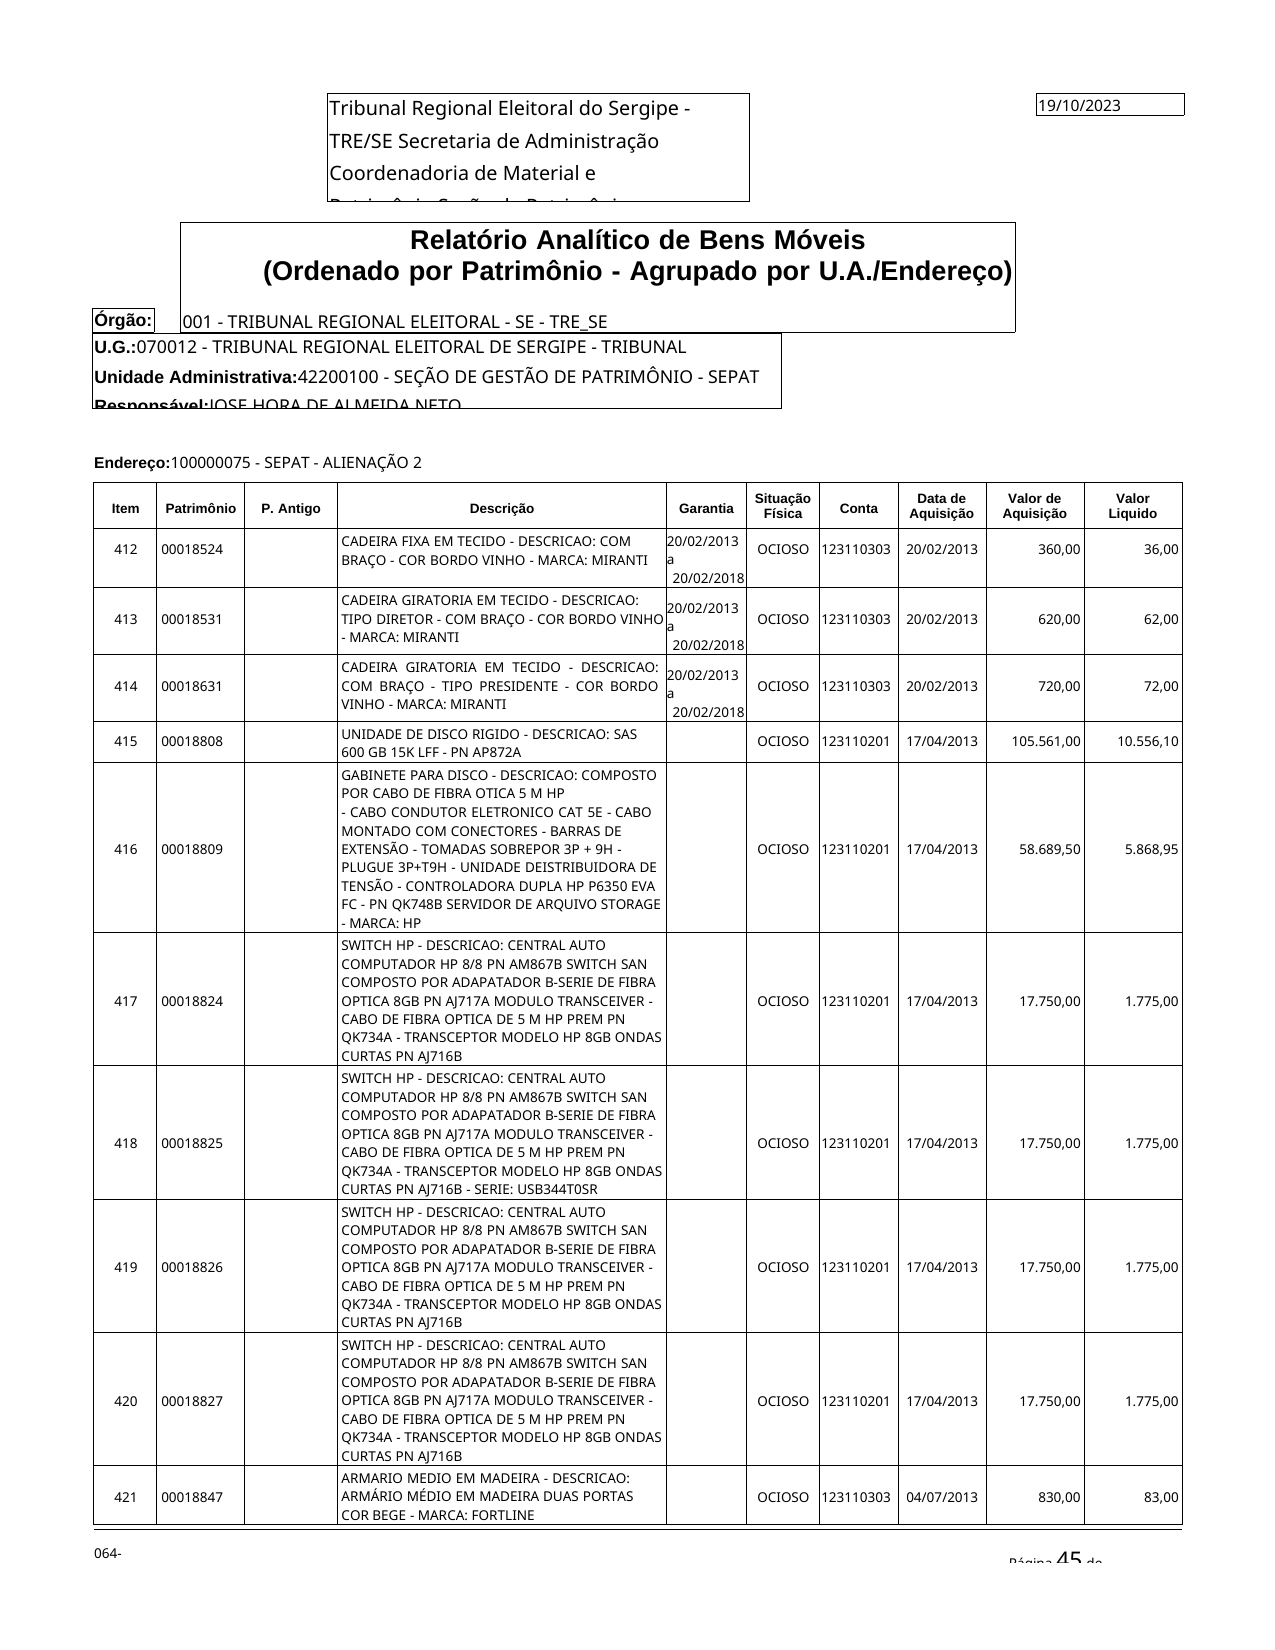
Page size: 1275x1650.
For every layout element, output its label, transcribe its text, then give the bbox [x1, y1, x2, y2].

table_cell 417 [94, 933, 156, 1065]
table_cell [245, 933, 337, 1065]
table_header Conta [820, 483, 898, 528]
table_header Garantia [667, 483, 746, 528]
table_header Data de Aquisição [899, 483, 986, 528]
table_header Valor de Aquisição [987, 483, 1084, 528]
table_cell [245, 722, 337, 762]
table_cell 17/04/2013 [899, 722, 986, 762]
table_header Patrimônio [157, 483, 244, 528]
table_cell 123110303 [820, 1466, 898, 1524]
table_cell [245, 1333, 337, 1465]
table_cell 00018826 [157, 1200, 244, 1332]
table_cell SWITCH HP - DESCRICAO: CENTRAL AUTO COMPUTADOR HP 8/8 PN AM867B SWITCH SAN COMPOSTO POR ADAPATADOR B-SERIE DE FIBRA OPTICA 8GB PN AJ717A MODULO TRANSCEIVER - CABO DE FIBRA OPTICA DE 5 M HP PREM PN QK734A - TRANSCEPTOR MODELO HP 8GB ONDAS CURTAS PN AJ716B [338, 933, 666, 1065]
table_cell 20/02/2013 a 20/02/2018 [667, 588, 746, 654]
table_cell SWITCH HP - DESCRICAO: CENTRAL AUTO COMPUTADOR HP 8/8 PN AM867B SWITCH SAN COMPOSTO POR ADAPATADOR B-SERIE DE FIBRA OPTICA 8GB PN AJ717A MODULO TRANSCEIVER - CABO DE FIBRA OPTICA DE 5 M HP PREM PN QK734A - TRANSCEPTOR MODELO HP 8GB ONDAS CURTAS PN AJ716B - SERIE: USB344T0SR [338, 1066, 666, 1198]
table_cell 17/04/2013 [899, 1066, 986, 1198]
table_cell 17.750,00 [987, 1066, 1084, 1198]
table_cell 10.556,10 [1085, 722, 1182, 762]
table_cell OCIOSO [747, 655, 819, 721]
table_header Descrição [338, 483, 666, 528]
table_cell GABINETE PARA DISCO - DESCRICAO: COMPOSTO POR CABO DE FIBRA OTICA 5 M HP - CABO CONDUTOR ELETRONICO CAT 5E - CABO MONTADO COM CONECTORES - BARRAS DE EXTENSÃO - TOMADAS SOBREPOR 3P + 9H - PLUGUE 3P+T9H - UNIDADE DEISTRIBUIDORA DE TENSÃO - CONTROLADORA DUPLA HP P6350 EVA FC - PN QK748B SERVIDOR DE ARQUIVO STORAGE - MARCA: HP [338, 763, 666, 932]
table_cell OCIOSO [747, 588, 819, 654]
table_cell 04/07/2013 [899, 1466, 986, 1524]
table_cell 620,00 [987, 588, 1084, 654]
table_cell 20/02/2013 [899, 655, 986, 721]
table_cell 415 [94, 722, 156, 762]
table_cell 58.689,50 [987, 763, 1084, 932]
table_cell 1.775,00 [1085, 1066, 1182, 1198]
table_cell OCIOSO [747, 529, 819, 587]
table_cell [667, 1066, 746, 1198]
table_cell [667, 1466, 746, 1524]
table_cell OCIOSO [747, 1066, 819, 1198]
table_cell [667, 763, 746, 932]
table_cell 17/04/2013 [899, 933, 986, 1065]
table_cell OCIOSO [747, 722, 819, 762]
table_cell 17/04/2013 [899, 1333, 986, 1465]
table_cell 123110201 [820, 933, 898, 1065]
table_cell SWITCH HP - DESCRICAO: CENTRAL AUTO COMPUTADOR HP 8/8 PN AM867B SWITCH SAN COMPOSTO POR ADAPATADOR B-SERIE DE FIBRA OPTICA 8GB PN AJ717A MODULO TRANSCEIVER - CABO DE FIBRA OPTICA DE 5 M HP PREM PN QK734A - TRANSCEPTOR MODELO HP 8GB ONDAS CURTAS PN AJ716B [338, 1333, 666, 1465]
table_cell OCIOSO [747, 1333, 819, 1465]
table_cell 123110201 [820, 763, 898, 932]
table_cell 420 [94, 1333, 156, 1465]
table_cell 416 [94, 763, 156, 932]
table_cell [667, 722, 746, 762]
text Endereço:100000075 - SEPAT - ALIENAÇÃO 2 [94, 451, 1194, 473]
table_cell 62,00 [1085, 588, 1182, 654]
table_cell [245, 1066, 337, 1198]
table_cell 123110303 [820, 529, 898, 587]
table_cell 123110303 [820, 588, 898, 654]
table_cell 00018531 [157, 588, 244, 654]
table_cell 123110201 [820, 722, 898, 762]
table_cell 00018808 [157, 722, 244, 762]
table_cell OCIOSO [747, 763, 819, 932]
table_cell 1.775,00 [1085, 1333, 1182, 1465]
table_cell 1.775,00 [1085, 933, 1182, 1065]
table_cell 36,00 [1085, 529, 1182, 587]
table_cell 123110201 [820, 1333, 898, 1465]
table_header Situação Física [747, 483, 819, 528]
table_cell 00018825 [157, 1066, 244, 1198]
table_cell 17/04/2013 [899, 1200, 986, 1332]
table_cell 360,00 [987, 529, 1084, 587]
table_cell 419 [94, 1200, 156, 1332]
table_cell [245, 1466, 337, 1524]
table_cell 720,00 [987, 655, 1084, 721]
table_cell OCIOSO [747, 1466, 819, 1524]
table_cell 5.868,95 [1085, 763, 1182, 932]
table_cell 20/02/2013 [899, 588, 986, 654]
table_cell 00018631 [157, 655, 244, 721]
table_cell UNIDADE DE DISCO RIGIDO - DESCRICAO: SAS 600 GB 15K LFF - PN AP872A [338, 722, 666, 762]
table_cell 17.750,00 [987, 1333, 1084, 1465]
table_cell CADEIRA GIRATORIA EM TECIDO - DESCRICAO: TIPO DIRETOR - COM BRAÇO - COR BORDO VINHO - MARCA: MIRANTI [338, 588, 666, 654]
table_cell 412 [94, 529, 156, 587]
table_cell 00018847 [157, 1466, 244, 1524]
table_header P. Antigo [245, 483, 337, 528]
table_cell [667, 1200, 746, 1332]
table_cell [245, 655, 337, 721]
table_cell 00018809 [157, 763, 244, 932]
table_cell CADEIRA FIXA EM TECIDO - DESCRICAO: COM BRAÇO - COR BORDO VINHO - MARCA: MIRANTI [338, 529, 666, 587]
table_cell 00018524 [157, 529, 244, 587]
table_cell 17/04/2013 [899, 763, 986, 932]
table_cell SWITCH HP - DESCRICAO: CENTRAL AUTO COMPUTADOR HP 8/8 PN AM867B SWITCH SAN COMPOSTO POR ADAPATADOR B-SERIE DE FIBRA OPTICA 8GB PN AJ717A MODULO TRANSCEIVER - CABO DE FIBRA OPTICA DE 5 M HP PREM PN QK734A - TRANSCEPTOR MODELO HP 8GB ONDAS CURTAS PN AJ716B [338, 1200, 666, 1332]
table_cell OCIOSO [747, 933, 819, 1065]
table_cell 00018824 [157, 933, 244, 1065]
table_cell 20/02/2013 a 20/02/2018 [667, 529, 746, 587]
table_cell 83,00 [1085, 1466, 1182, 1524]
table_cell [245, 1200, 337, 1332]
table_cell 1.775,00 [1085, 1200, 1182, 1332]
table_cell CADEIRA GIRATORIA EM TECIDO - DESCRICAO: COM BRAÇO - TIPO PRESIDENTE - COR BORDO VINHO - MARCA: MIRANTI [338, 655, 666, 721]
table_header Valor Liquido [1085, 483, 1182, 528]
table_cell 421 [94, 1466, 156, 1524]
table_cell [245, 763, 337, 932]
table_cell 17.750,00 [987, 933, 1084, 1065]
table_cell 20/02/2013 a 20/02/2018 [667, 655, 746, 721]
table_cell ARMARIO MEDIO EM MADEIRA - DESCRICAO: ARMÁRIO MÉDIO EM MADEIRA DUAS PORTAS COR BEGE - MARCA: FORTLINE [338, 1466, 666, 1524]
table_cell [245, 529, 337, 587]
table_cell OCIOSO [747, 1200, 819, 1332]
table_cell 17.750,00 [987, 1200, 1084, 1332]
table_cell [245, 588, 337, 654]
table_cell 830,00 [987, 1466, 1084, 1524]
table_cell 414 [94, 655, 156, 721]
table_cell 123110201 [820, 1200, 898, 1332]
table_cell 413 [94, 588, 156, 654]
table_cell 105.561,00 [987, 722, 1084, 762]
table_cell 123110303 [820, 655, 898, 721]
table_cell [667, 933, 746, 1065]
table_header Item [94, 483, 156, 528]
table_cell 20/02/2013 [899, 529, 986, 587]
table_cell 418 [94, 1066, 156, 1198]
table_cell 72,00 [1085, 655, 1182, 721]
table_cell 123110201 [820, 1066, 898, 1198]
table_cell 00018827 [157, 1333, 244, 1465]
table_cell [667, 1333, 746, 1465]
